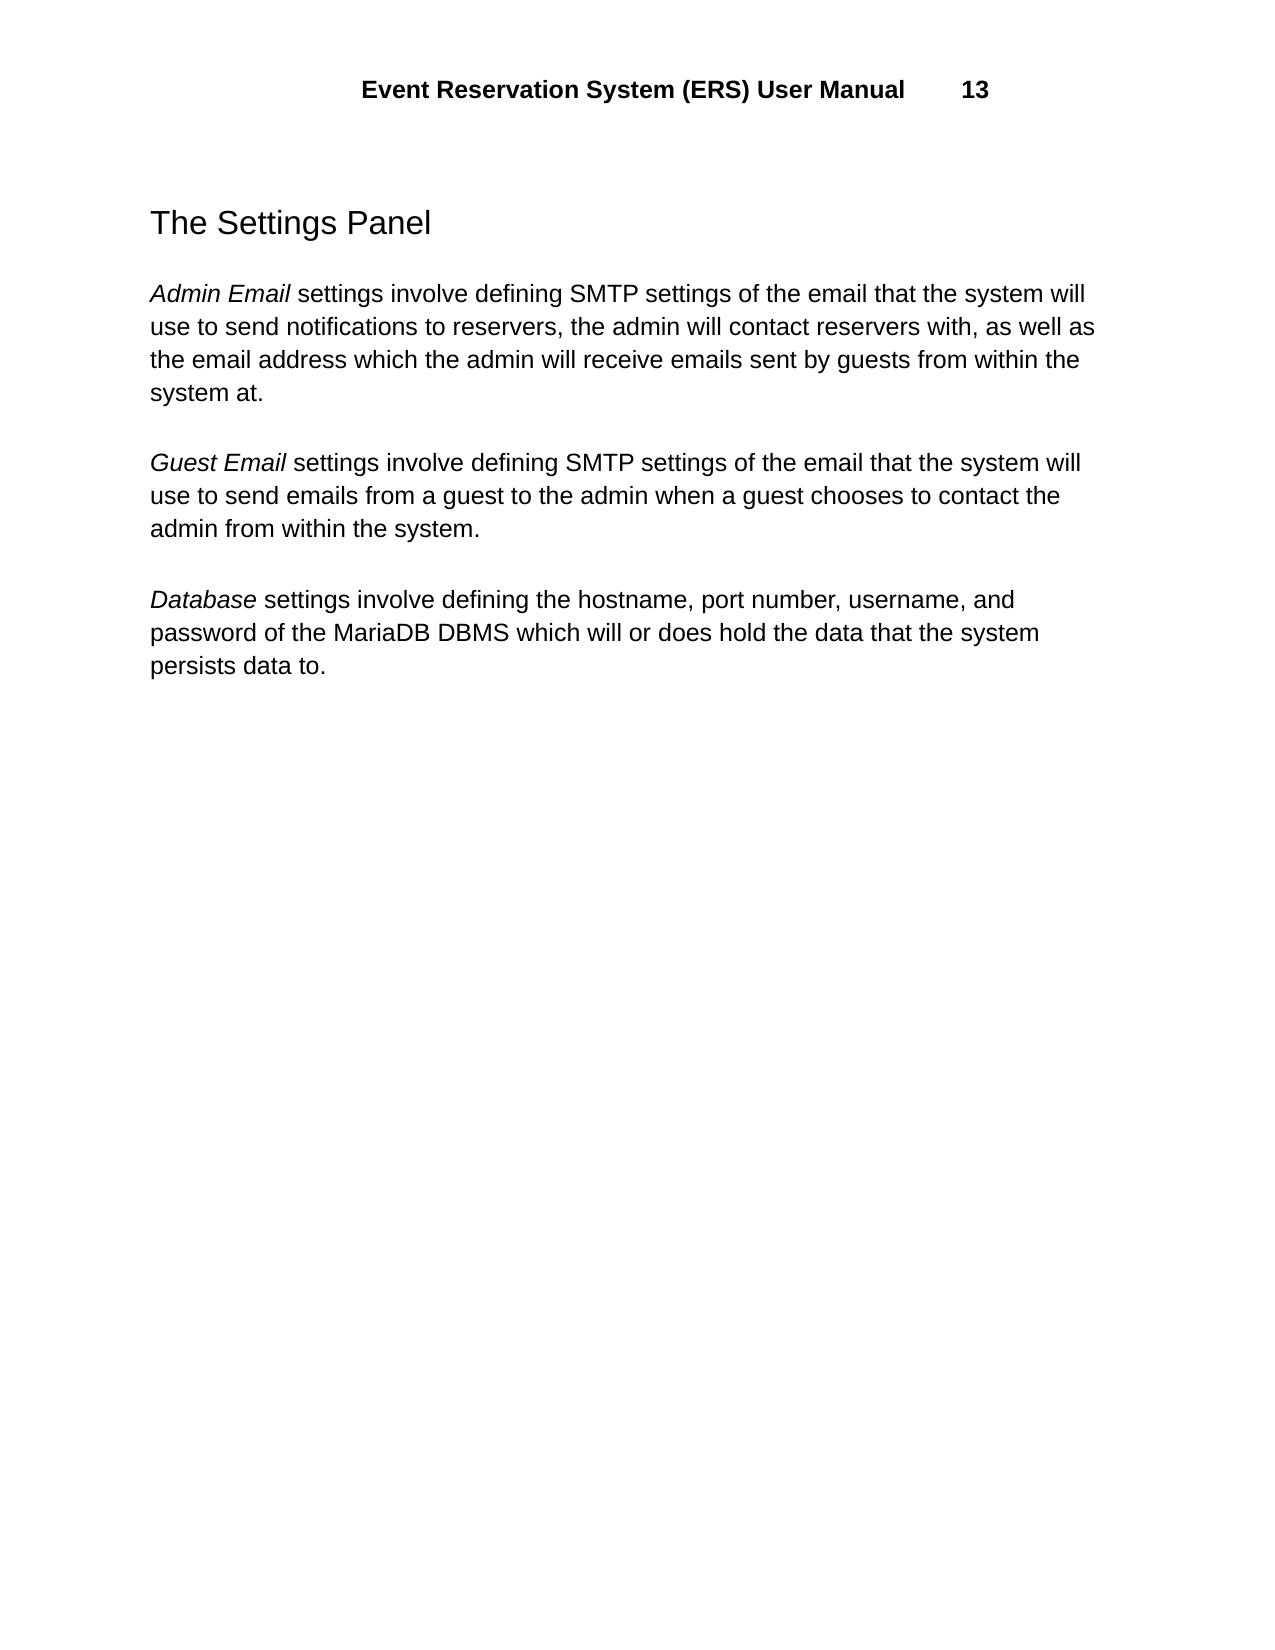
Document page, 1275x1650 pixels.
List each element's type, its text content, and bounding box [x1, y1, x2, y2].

text Guest Email settings involve defining SMTP settings of the email that the system will use to send emails from a guest to the admin when a guest chooses to contact the admin from within the system. [150, 448, 1125, 543]
text Admin Email settings involve defining SMTP settings of the email that the system will use to send notifications to reservers, the admin will contact reservers with, as well as the email address which the admin will receive emails sent by guests from within the system at. [150, 279, 1125, 406]
text Database settings involve defining the hostname, port number, username, and password of the MariaDB DBMS which will or does hold the data that the system persists data to. [150, 585, 1125, 679]
subtitle The Settings Panel [150, 203, 1125, 241]
